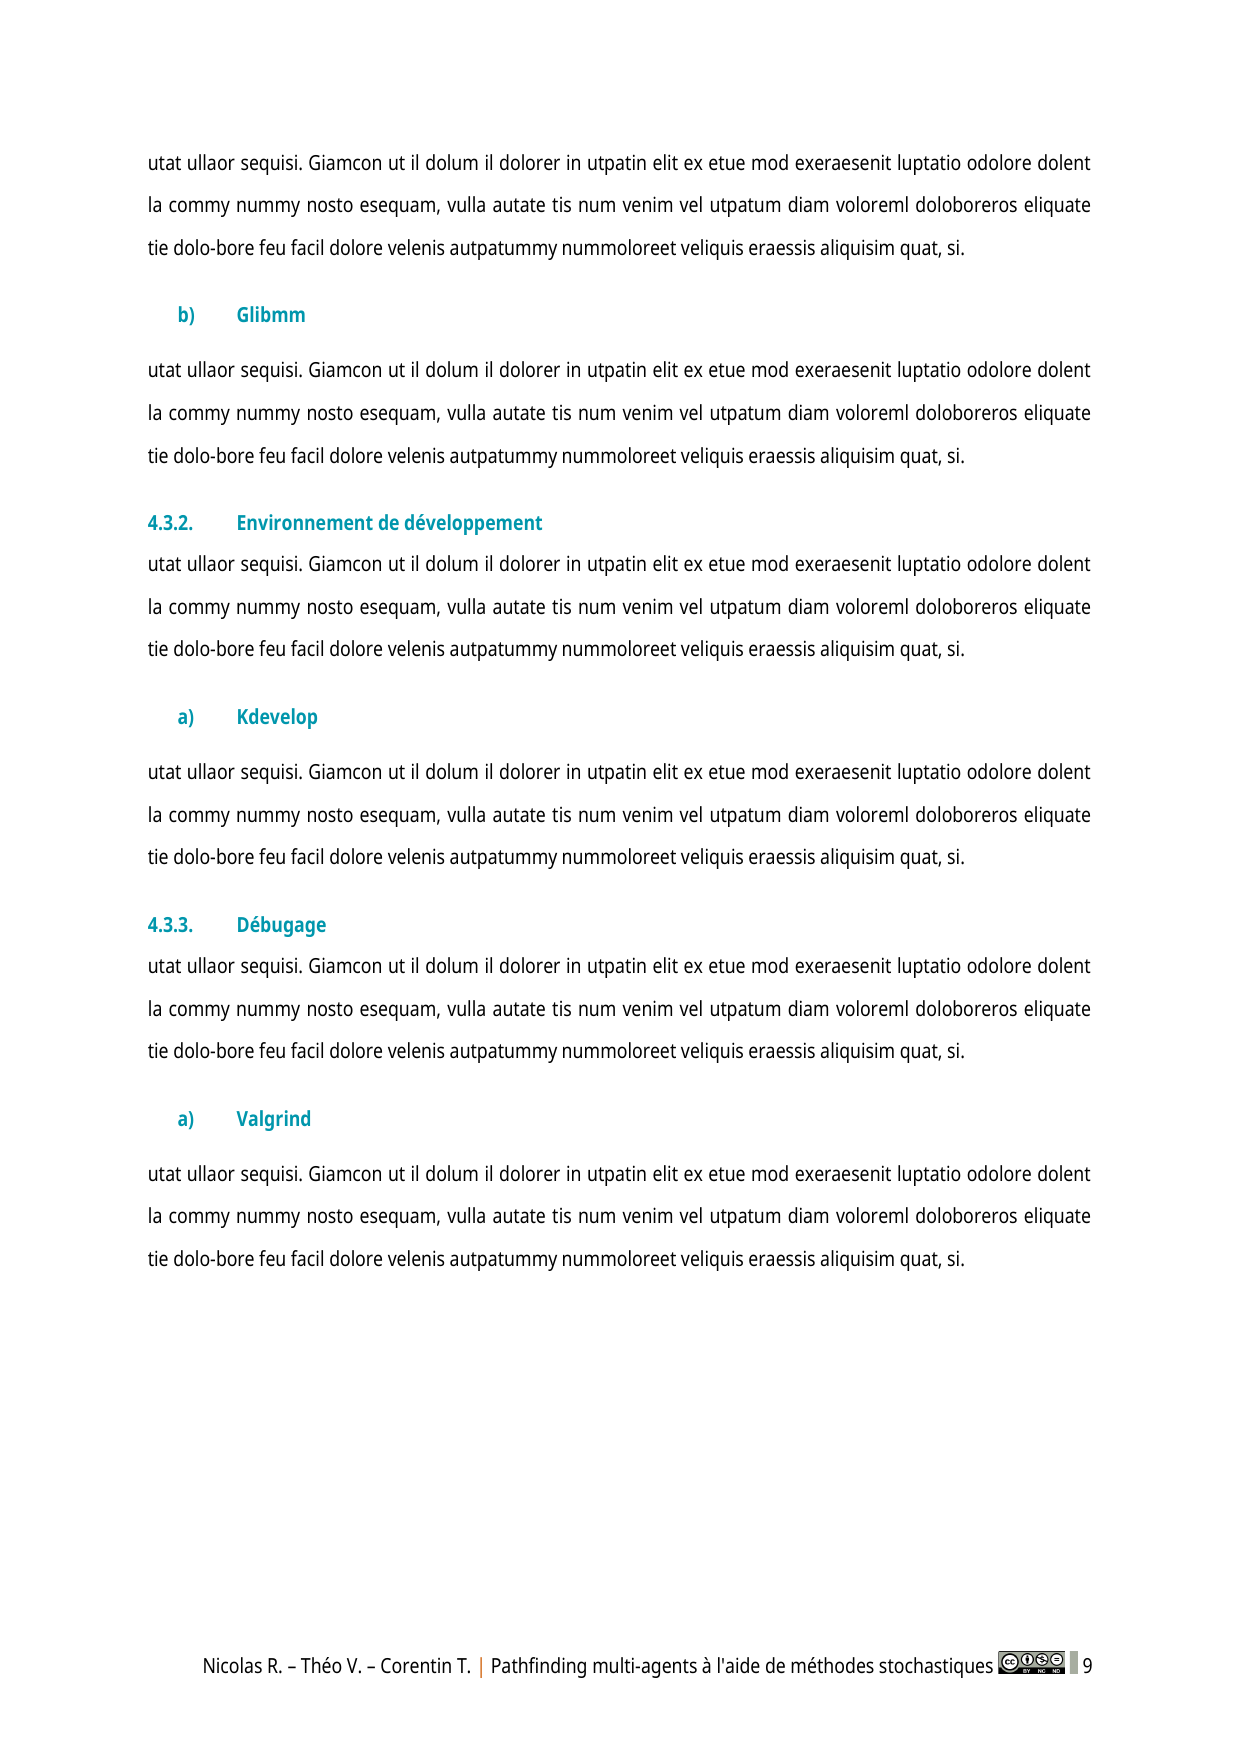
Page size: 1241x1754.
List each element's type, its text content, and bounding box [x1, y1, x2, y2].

subtitle Environnement de développement [148, 508, 1092, 537]
text utat ullaor sequisi. Giamcon ut il dolum il dolorer in utpatin elit ex etue mod exeraesenit luptatio odolore dolent la commy nummy nosto esequam, vulla autate tis num venim vel utpatum diam voloreml doloboreros eliquate tie dolo-bore feu facil dolore velenis autpatummy nummoloreet veliquis eraessis aliquisim quat, si. [148, 356, 1092, 469]
subtitle Kdevelop [177, 702, 1092, 731]
picture [998, 1651, 1065, 1674]
subtitle Glibmm [177, 301, 1092, 329]
text utat ullaor sequisi. Giamcon ut il dolum il dolorer in utpatin elit ex etue mod exeraesenit luptatio odolore dolent la commy nummy nosto esequam, vulla autate tis num venim vel utpatum diam voloreml doloboreros eliquate tie dolo-bore feu facil dolore velenis autpatummy nummoloreet veliquis eraessis aliquisim quat, si. [148, 148, 1092, 261]
text utat ullaor sequisi. Giamcon ut il dolum il dolorer in utpatin elit ex etue mod exeraesenit luptatio odolore dolent la commy nummy nosto esequam, vulla autate tis num venim vel utpatum diam voloreml doloboreros eliquate tie dolo-bore feu facil dolore velenis autpatummy nummoloreet veliquis eraessis aliquisim quat, si. [148, 951, 1092, 1065]
subtitle Débugage [148, 910, 1092, 938]
text utat ullaor sequisi. Giamcon ut il dolum il dolorer in utpatin elit ex etue mod exeraesenit luptatio odolore dolent la commy nummy nosto esequam, vulla autate tis num venim vel utpatum diam voloreml doloboreros eliquate tie dolo-bore feu facil dolore velenis autpatummy nummoloreet veliquis eraessis aliquisim quat, si. [148, 549, 1092, 663]
picture [1069, 1651, 1078, 1674]
text utat ullaor sequisi. Giamcon ut il dolum il dolorer in utpatin elit ex etue mod exeraesenit luptatio odolore dolent la commy nummy nosto esequam, vulla autate tis num venim vel utpatum diam voloreml doloboreros eliquate tie dolo-bore feu facil dolore velenis autpatummy nummoloreet veliquis eraessis aliquisim quat, si. [148, 1159, 1092, 1273]
text utat ullaor sequisi. Giamcon ut il dolum il dolorer in utpatin elit ex etue mod exeraesenit luptatio odolore dolent la commy nummy nosto esequam, vulla autate tis num venim vel utpatum diam voloreml doloboreros eliquate tie dolo-bore feu facil dolore velenis autpatummy nummoloreet veliquis eraessis aliquisim quat, si. [148, 757, 1092, 871]
subtitle Valgrind [177, 1104, 1092, 1132]
